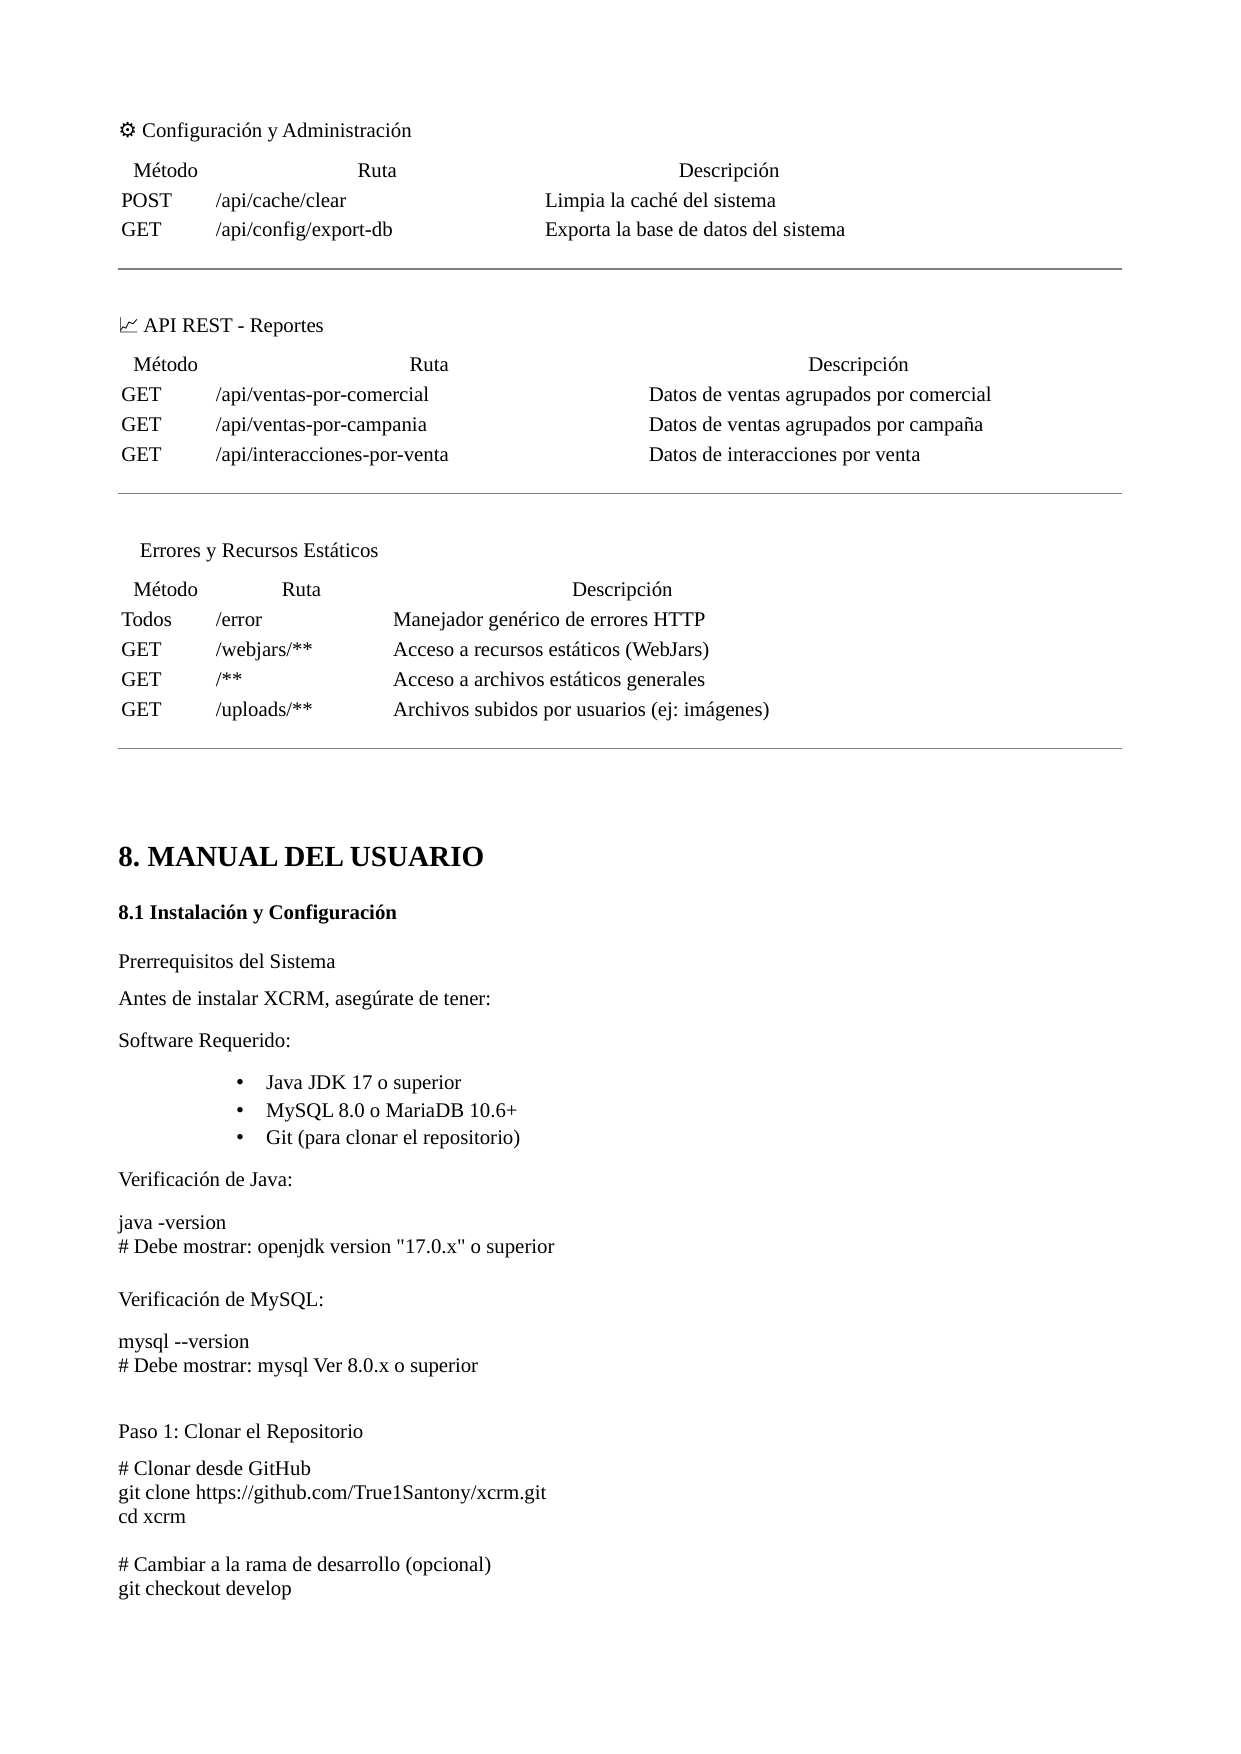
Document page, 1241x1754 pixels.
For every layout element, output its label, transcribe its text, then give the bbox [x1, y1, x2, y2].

text mysql --version [118, 1329, 1122, 1353]
table_cell GET [118, 634, 213, 664]
subtitle 8.1 Instalación y Configuración [118, 900, 1122, 924]
table_header Método [118, 155, 213, 184]
table_cell Acceso a archivos estáticos generales [390, 664, 854, 694]
table_header Método [118, 350, 213, 379]
text Antes de instalar XCRM, asegúrate de tener: [118, 986, 1122, 1010]
table_header Descripción [390, 574, 854, 604]
text # Cambiar a la rama de desarrollo (opcional) [118, 1552, 1122, 1576]
table_header Ruta [213, 155, 542, 184]
table_cell /error [213, 604, 390, 634]
table_cell GET [118, 439, 213, 469]
table_cell GET [118, 694, 213, 724]
table_cell /api/ventas-por-comercial [213, 379, 646, 409]
table_cell GET [118, 215, 213, 244]
table_cell /uploads/** [213, 694, 390, 724]
text java -version [118, 1209, 1122, 1234]
text git clone https://github.com/True1Santony/xcrm.git [118, 1480, 1122, 1504]
table_cell Archivos subidos por usuarios (ej: imágenes) [390, 694, 854, 724]
table_cell GET [118, 664, 213, 694]
list MySQL 8.0 o MariaDB 10.6+ [236, 1098, 1122, 1122]
text # Debe mostrar: openjdk version "17.0.x" o superior [118, 1234, 1122, 1258]
text Verificación de MySQL: [118, 1287, 1122, 1311]
text # Debe mostrar: mysql Ver 8.0.x o superior [118, 1353, 1122, 1377]
table_header Descripción [646, 350, 1071, 379]
table_cell Exporta la base de datos del sistema [542, 215, 916, 244]
table_cell Datos de ventas agrupados por campaña [646, 409, 1071, 439]
table_cell Acceso a recursos estáticos (WebJars) [390, 634, 854, 664]
list Java JDK 17 o superior [236, 1070, 1122, 1094]
subtitle 🚫 Errores y Recursos Estáticos [118, 538, 1122, 562]
subtitle Paso 1: Clonar el Repositorio [118, 1419, 1122, 1443]
table_cell /api/config/export-db [213, 215, 542, 244]
table_cell GET [118, 409, 213, 439]
text cd xcrm [118, 1504, 1122, 1528]
subtitle ⚙️ Configuración y Administración [118, 118, 1122, 142]
table_cell /** [213, 664, 390, 694]
text # Clonar desde GitHub [118, 1456, 1122, 1480]
text Software Requerido: [118, 1028, 1122, 1052]
table_cell Datos de ventas agrupados por comercial [646, 379, 1071, 409]
table_cell Datos de interacciones por venta [646, 439, 1071, 469]
list Git (para clonar el repositorio) [236, 1125, 1122, 1149]
table_cell /api/cache/clear [213, 185, 542, 214]
table_cell POST [118, 185, 213, 214]
table_header Descripción [542, 155, 916, 184]
subtitle 8. MANUAL DEL USUARIO [118, 839, 1122, 873]
subtitle Prerrequisitos del Sistema [118, 949, 1122, 973]
table_cell Todos [118, 604, 213, 634]
text git checkout develop [118, 1576, 1122, 1600]
table_header Método [118, 574, 213, 604]
table_cell Manejador genérico de errores HTTP [390, 604, 854, 634]
table_cell /api/interacciones-por-venta [213, 439, 646, 469]
table_header Ruta [213, 574, 390, 604]
table_header Ruta [213, 350, 646, 379]
table_cell GET [118, 379, 213, 409]
subtitle 📈 API REST - Reportes [118, 313, 1122, 337]
table_cell /api/ventas-por-campania [213, 409, 646, 439]
table_cell /webjars/** [213, 634, 390, 664]
table_cell Limpia la caché del sistema [542, 185, 916, 214]
text Verificación de Java: [118, 1167, 1122, 1191]
